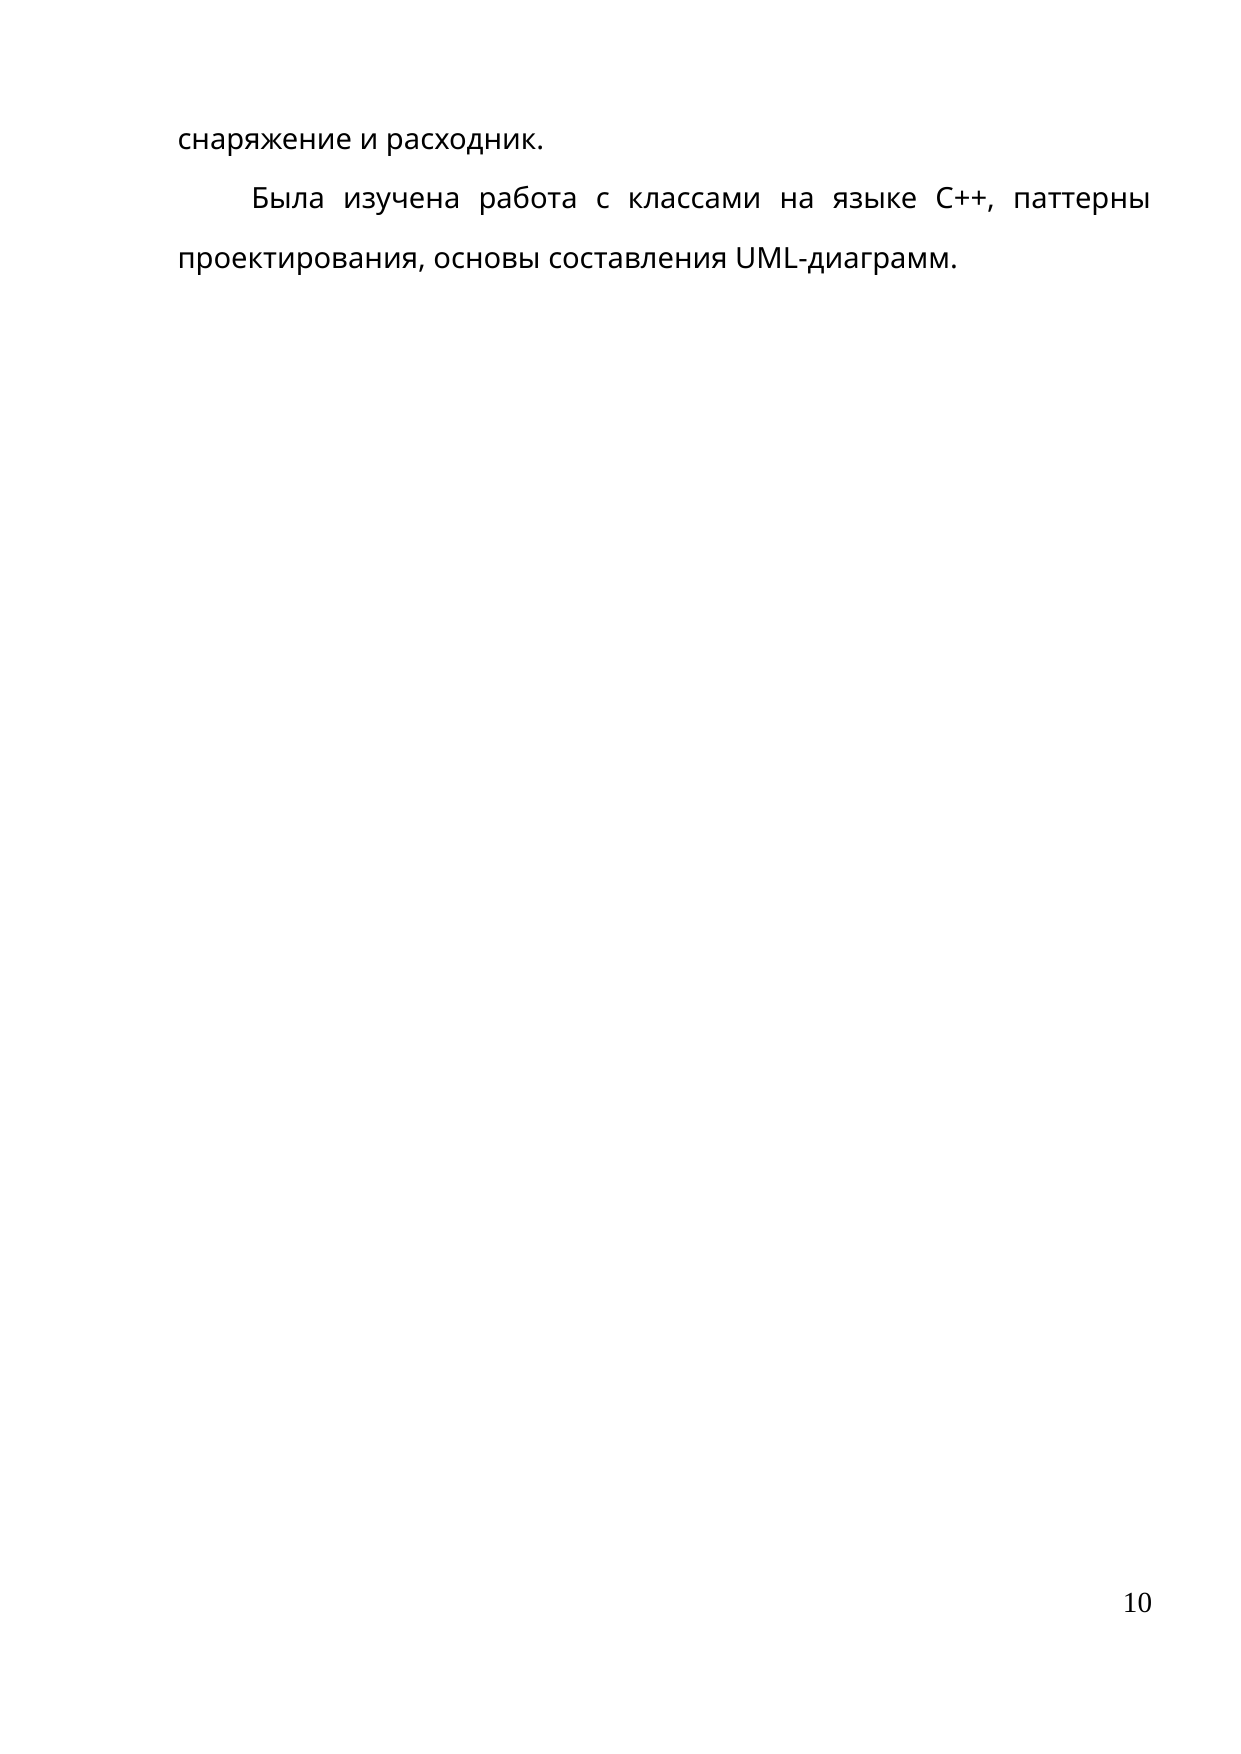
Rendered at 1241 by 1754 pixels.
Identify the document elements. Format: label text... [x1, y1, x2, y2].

text Была изучена работа с классами на языке C++, паттерны проектирования, основы составления UML-диаграмм. [177, 178, 1152, 277]
text снаряжение и расходник. [177, 118, 1152, 158]
